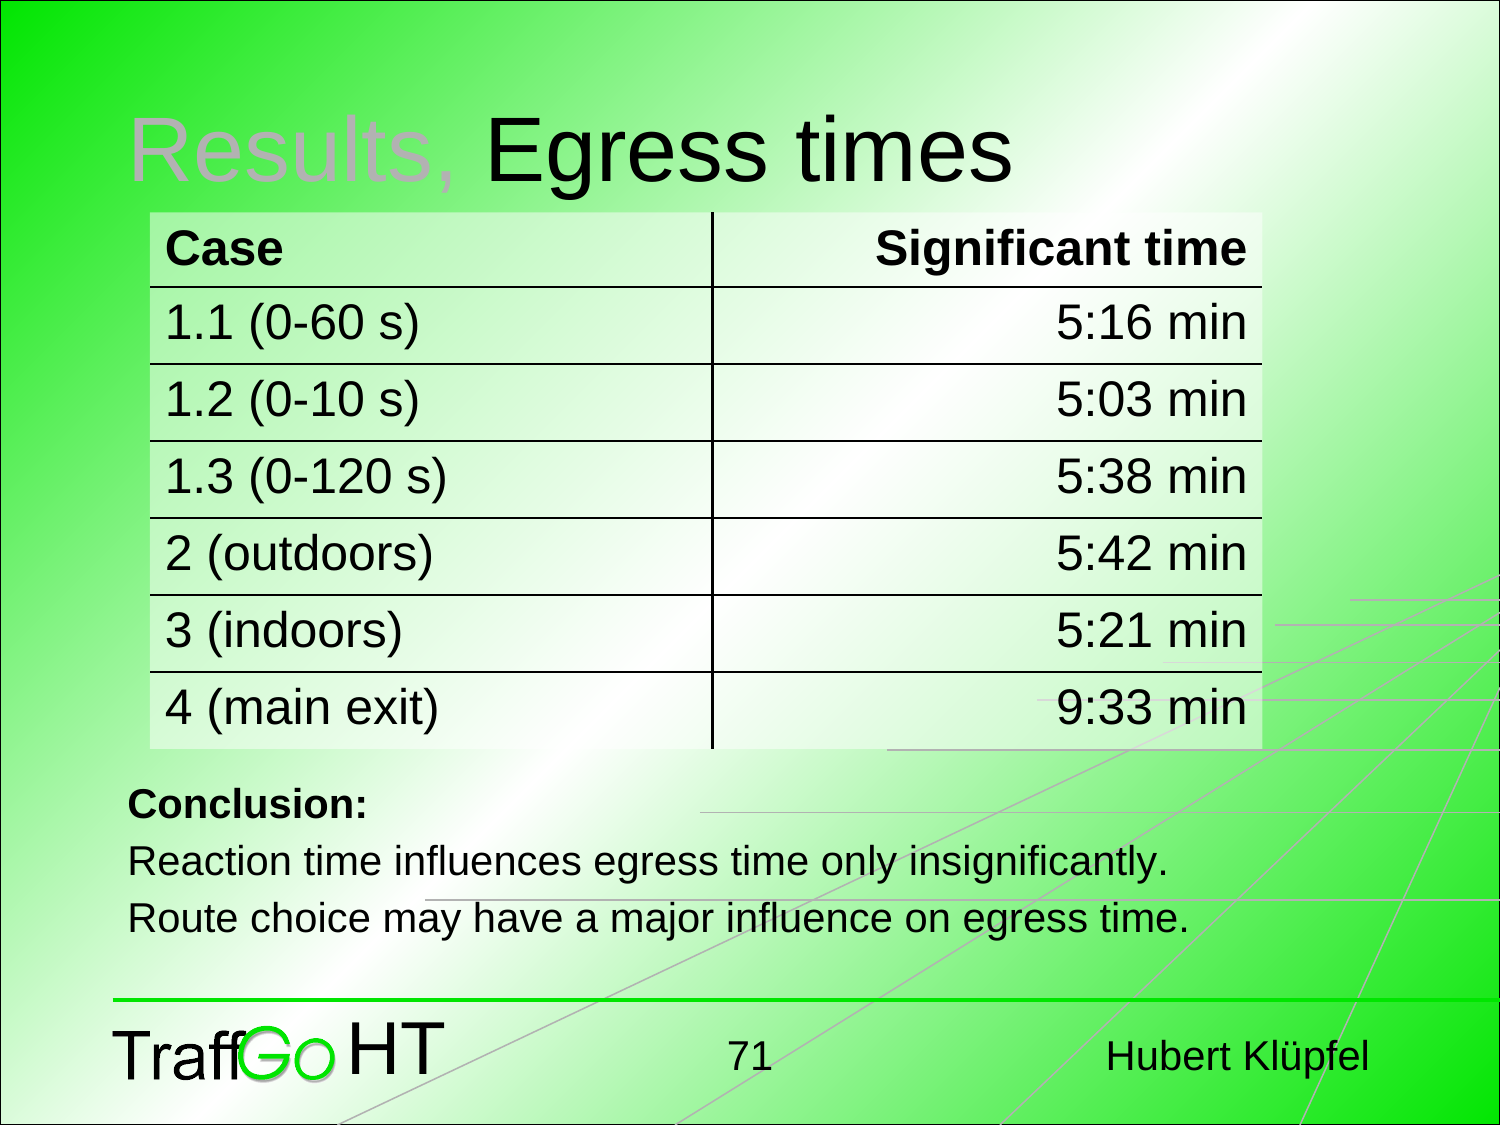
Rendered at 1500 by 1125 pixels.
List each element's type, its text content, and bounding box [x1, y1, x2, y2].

text_box 3 (indoors) [149, 594, 711, 671]
text_box 9:33 min [714, 671, 1263, 749]
text_box Significant time [714, 212, 1263, 288]
text_box 2 (outdoors) [149, 518, 711, 594]
text_box 5:21 min [714, 594, 1263, 671]
text_box 5:38 min [714, 442, 1263, 518]
text_box 5:16 min [714, 288, 1263, 365]
text_box 5:42 min [714, 518, 1263, 594]
picture [112, 1024, 338, 1085]
list Conclusion: Reaction time influences egress time only insignificantly. Route choice may have a major influence on egress time. [112, 773, 1375, 977]
text_box 1.3 (0-120 s) [149, 442, 711, 518]
text_box 4 (main exit) [149, 671, 711, 749]
title Results, Egress times [112, 87, 1388, 213]
text_box 1.1 (0-60 s) [149, 288, 711, 365]
text_box 5:03 min [714, 365, 1263, 442]
text_box 1.2 (0-10 s) [149, 365, 711, 442]
text_box Case [149, 212, 711, 288]
